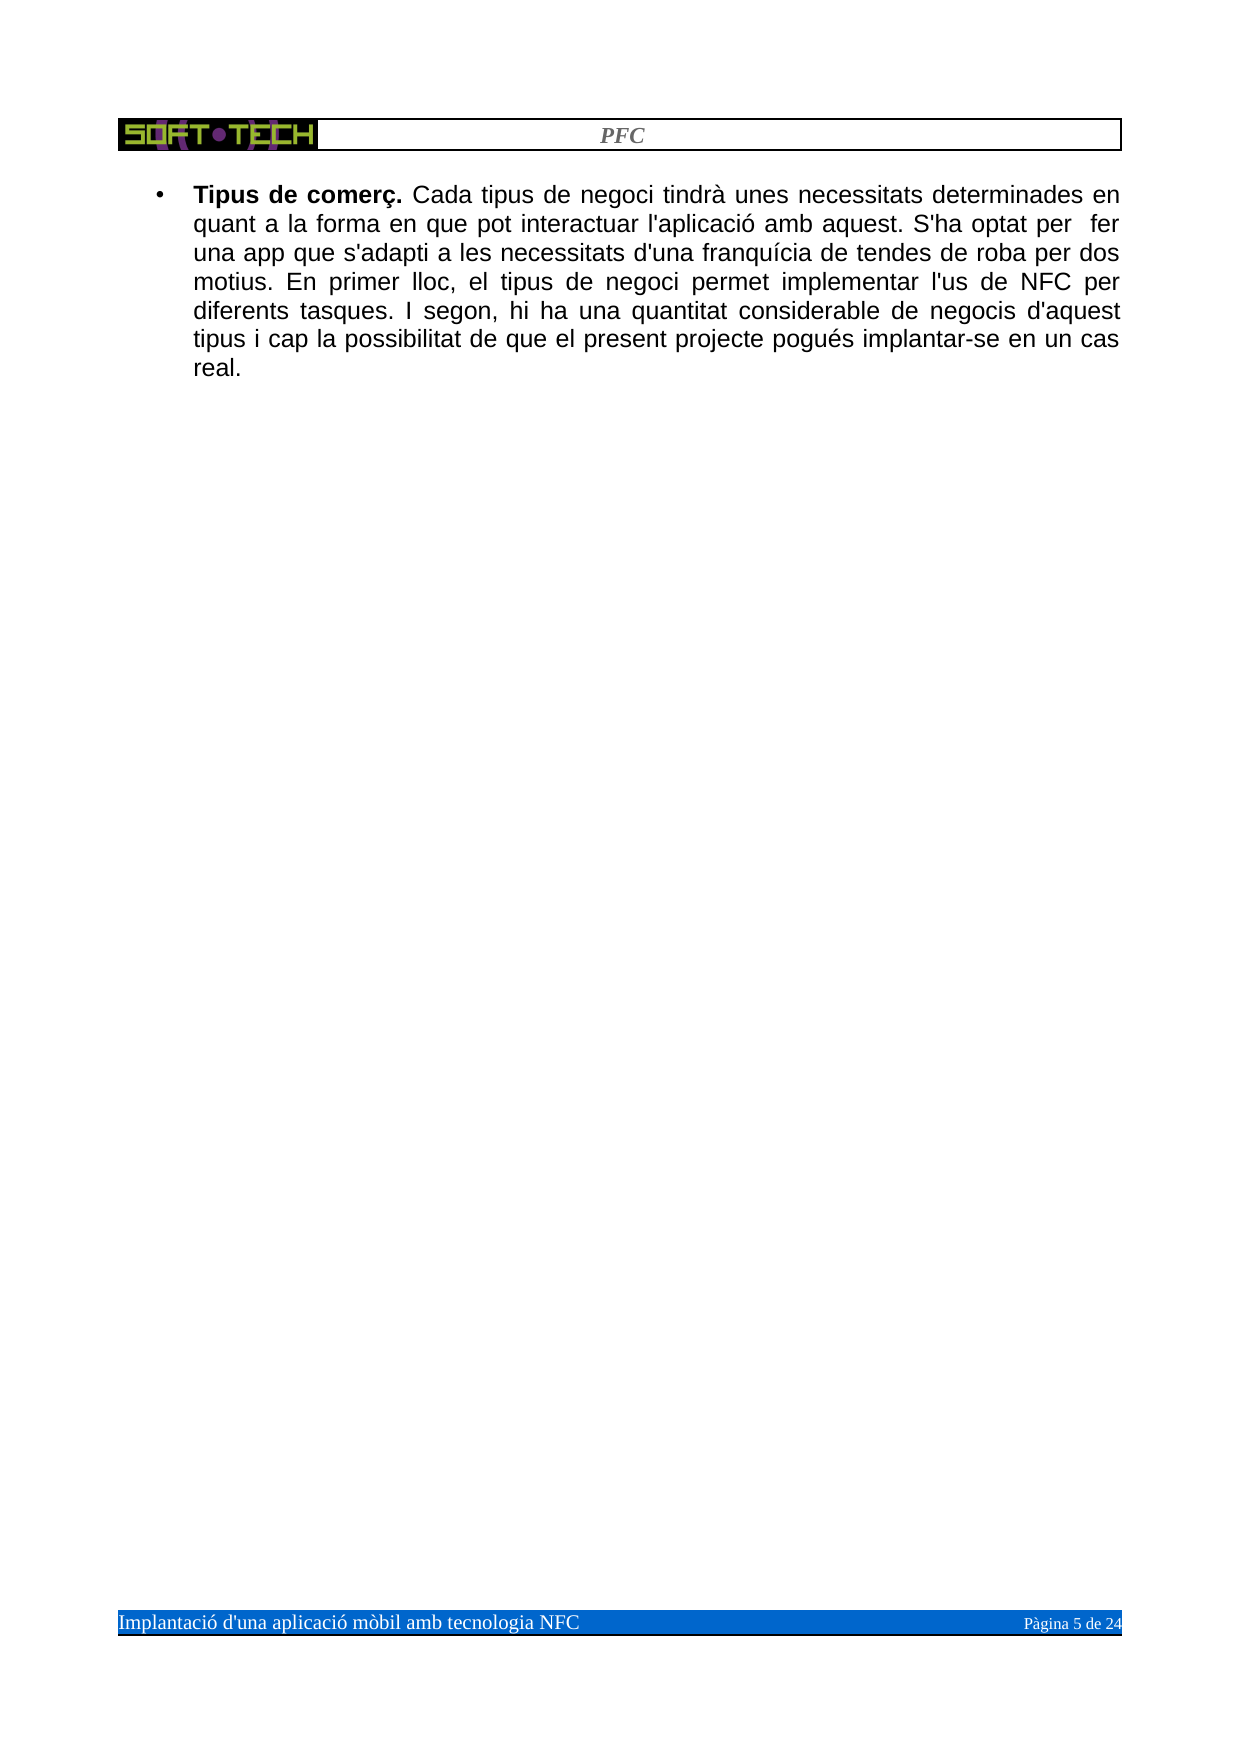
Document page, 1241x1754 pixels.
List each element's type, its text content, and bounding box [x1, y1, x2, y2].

list Tipus de comerç. Cada tipus de negoci tindrà unes necessitats determinades en quant a la forma en que pot interactuar l'aplicació amb aquest. S'ha optat per fer una app que s'adapti a les necessitats d'una franquícia de tendes de roba per dos motius. En primer lloc, el tipus de negoci permet implementar l'us de NFC per diferents tasques. I segon, hi ha una quantitat considerable de negocis d'aquest tipus i cap la possibilitat de que el present projecte pogués implantar-se en un cas real. [156, 181, 1122, 382]
picture [120, 120, 318, 150]
